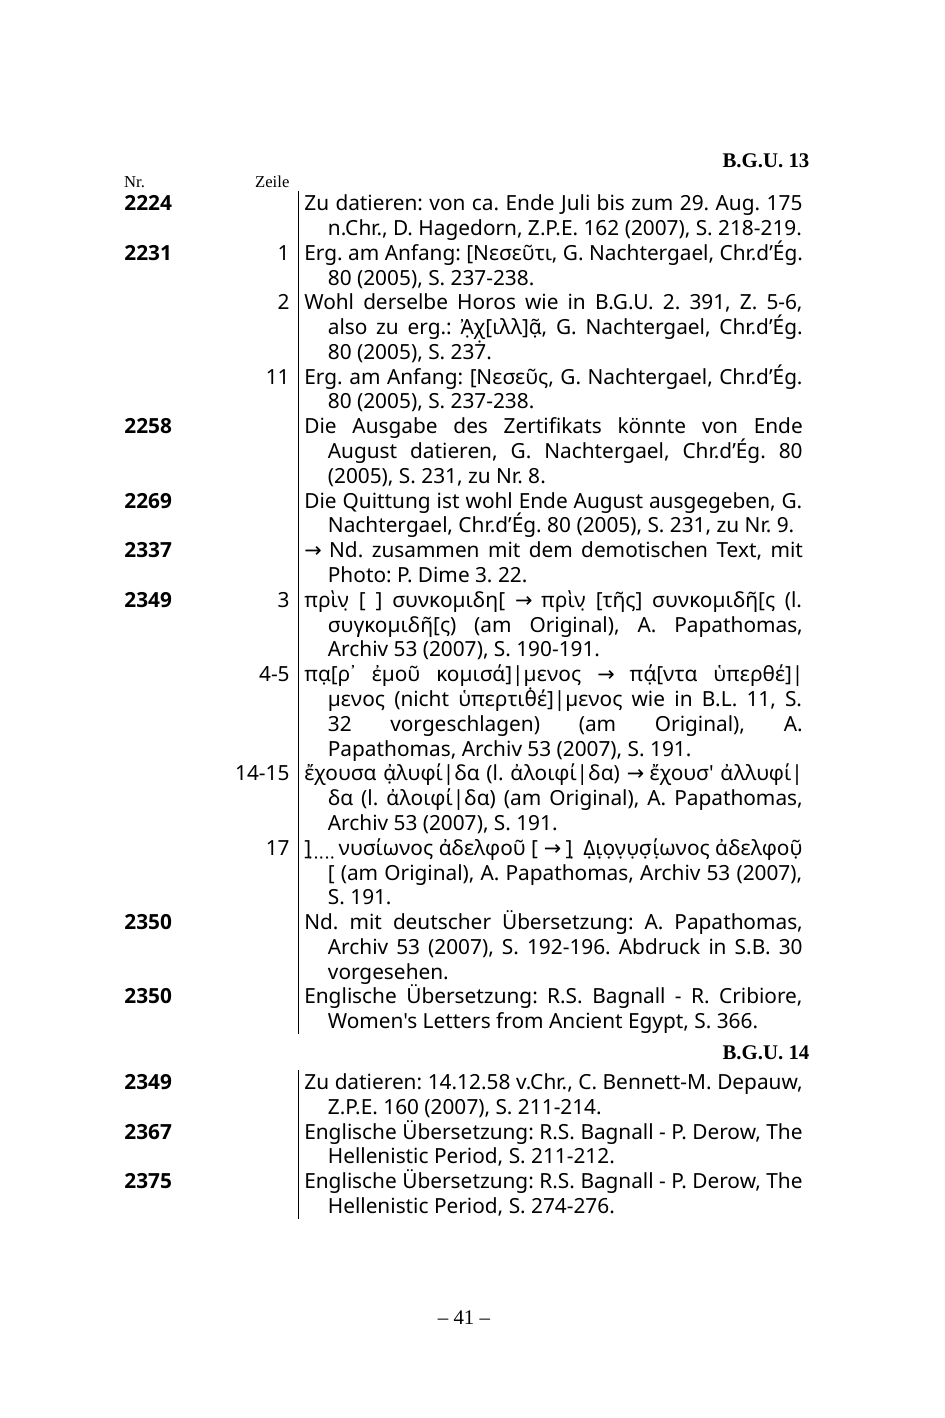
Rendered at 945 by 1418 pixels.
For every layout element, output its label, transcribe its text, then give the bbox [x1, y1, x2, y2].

table_cell 3 [207, 588, 298, 662]
table_cell 4-5 [118, 662, 298, 761]
table_cell Erg. am Anfang: [Νεσεῦς, G. Nachtergael, Chr.d’Ég. 80 (2005), S. 237-238. [299, 364, 809, 414]
table_cell → Nd. zusammen mit dem demotischen Text, mit Photo: P. Dime 3. 22. [299, 538, 809, 587]
table_header 2349 [118, 1070, 298, 1119]
table_header Zu datieren: 14.12.58 v.Chr., C. Bennett-M. Depauw, Z.P.E. 160 (2007), S. 211-214. [299, 1070, 809, 1119]
table_cell 1 [207, 240, 298, 290]
table_cell Die Quittung ist wohl Ende August ausgegeben, G. Nachtergael, Chr.d’Ég. 80 (2005), S. 231, zu Nr. 9. [299, 488, 809, 538]
table_cell Wohl derselbe Horos wie in B.G.U. 2. 391, Z. 5-6, also zu erg.: Ἀ̣χ̣[ιλλ]ᾶ̣, G. Nachtergael, Chr.d’Ég. 80 (2005), S. 237. [299, 290, 809, 364]
table_cell Die Ausgabe des Zertifikats könnte von Ende August datieren, G. Nachtergael, Chr.d’Ég. 80 (2005), S. 231, zu Nr. 8. [299, 414, 809, 488]
table_cell 11 [118, 364, 298, 414]
table_cell Englische Übersetzung: R.S. Bagnall - P. Derow, The Hellenistic Period, S. 211-212. [299, 1119, 809, 1169]
table_cell Zu datieren: von ca. Ende Juli bis zum 29. Aug. 175 n.Chr., D. Hagedorn, Z.P.E. 162 (2007), S. 218-219. [299, 191, 809, 240]
table_cell πρὶν̣ [ ] συνκομιδη[ → πρὶν̣ [τῆς] συνκομιδῆ[ς (l. συγκομιδῆ[ς) (am Original), A. Papathomas, Archiv 53 (2007), S. 190-191. [299, 588, 809, 662]
table_cell πα̣[ρ᾽ ἐμοῦ κομισά]|μ̣ενος → πά̣[ντα ὑπερθέ]|μενος (nicht ὑπερτιθέ]|μενος wie in B.L. 11, S. 32 vorgeschlagen) (am Original), A. Papathomas, Archiv 53 (2007), S. 191. [299, 662, 809, 761]
table_cell Nd. mit deutscher Übersetzung: A. Papathomas, Archiv 53 (2007), S. 192-196. Abdruck in S.B. 30 vorgesehen. [299, 910, 809, 984]
subtitle B.G.U. 14 [118, 1040, 809, 1064]
table_cell 17 [118, 835, 298, 910]
table_cell Erg. am Anfang: [Νεσεῦτι, G. Nachtergael, Chr.d’Ég. 80 (2005), S. 237-238. [299, 240, 809, 290]
table_cell 2269 [118, 488, 298, 538]
table_cell 2350 [118, 910, 298, 984]
table_cell Englische Übersetzung: R.S. Bagnall - P. Derow, The Hellenistic Period, S. 274-276. [299, 1169, 809, 1218]
table_cell ] ̣ ̣ ̣ ̣ ̣νυσίωνος ἀδελφοῦ [ → ] ̣ Δ̣ι̣ο̣ν̣υ̣σ̣ί̣ωνος ἀδελφοῦ̣ [ (am Original), A. Papathomas, Archiv 53 (2007), S. 191. [299, 835, 809, 910]
table_cell 2258 [118, 414, 298, 488]
table_cell 2375 [118, 1169, 298, 1218]
table_cell ἔχουσα ἀ̣λυφί|δα (l. ἀλοιφί|δα) → ἔχουσ' ἀλλυφί|δα (l. ἀλοιφί|δα) (am Original), A. Papathomas, Archiv 53 (2007), S. 191. [299, 761, 809, 835]
table_cell 14-15 [118, 761, 298, 835]
table_cell Englische Übersetzung: R.S. Bagnall - R. Cribiore, Women's Letters from Ancient Egypt, S. 366. [299, 984, 809, 1034]
table_cell 2349 [118, 588, 207, 662]
table_cell 2350 [118, 984, 298, 1034]
table_cell 2 [118, 290, 298, 364]
table_cell 2367 [118, 1119, 298, 1169]
table_cell 2231 [118, 240, 207, 290]
table_cell 2337 [118, 538, 298, 587]
table_cell 2224 [118, 191, 298, 240]
